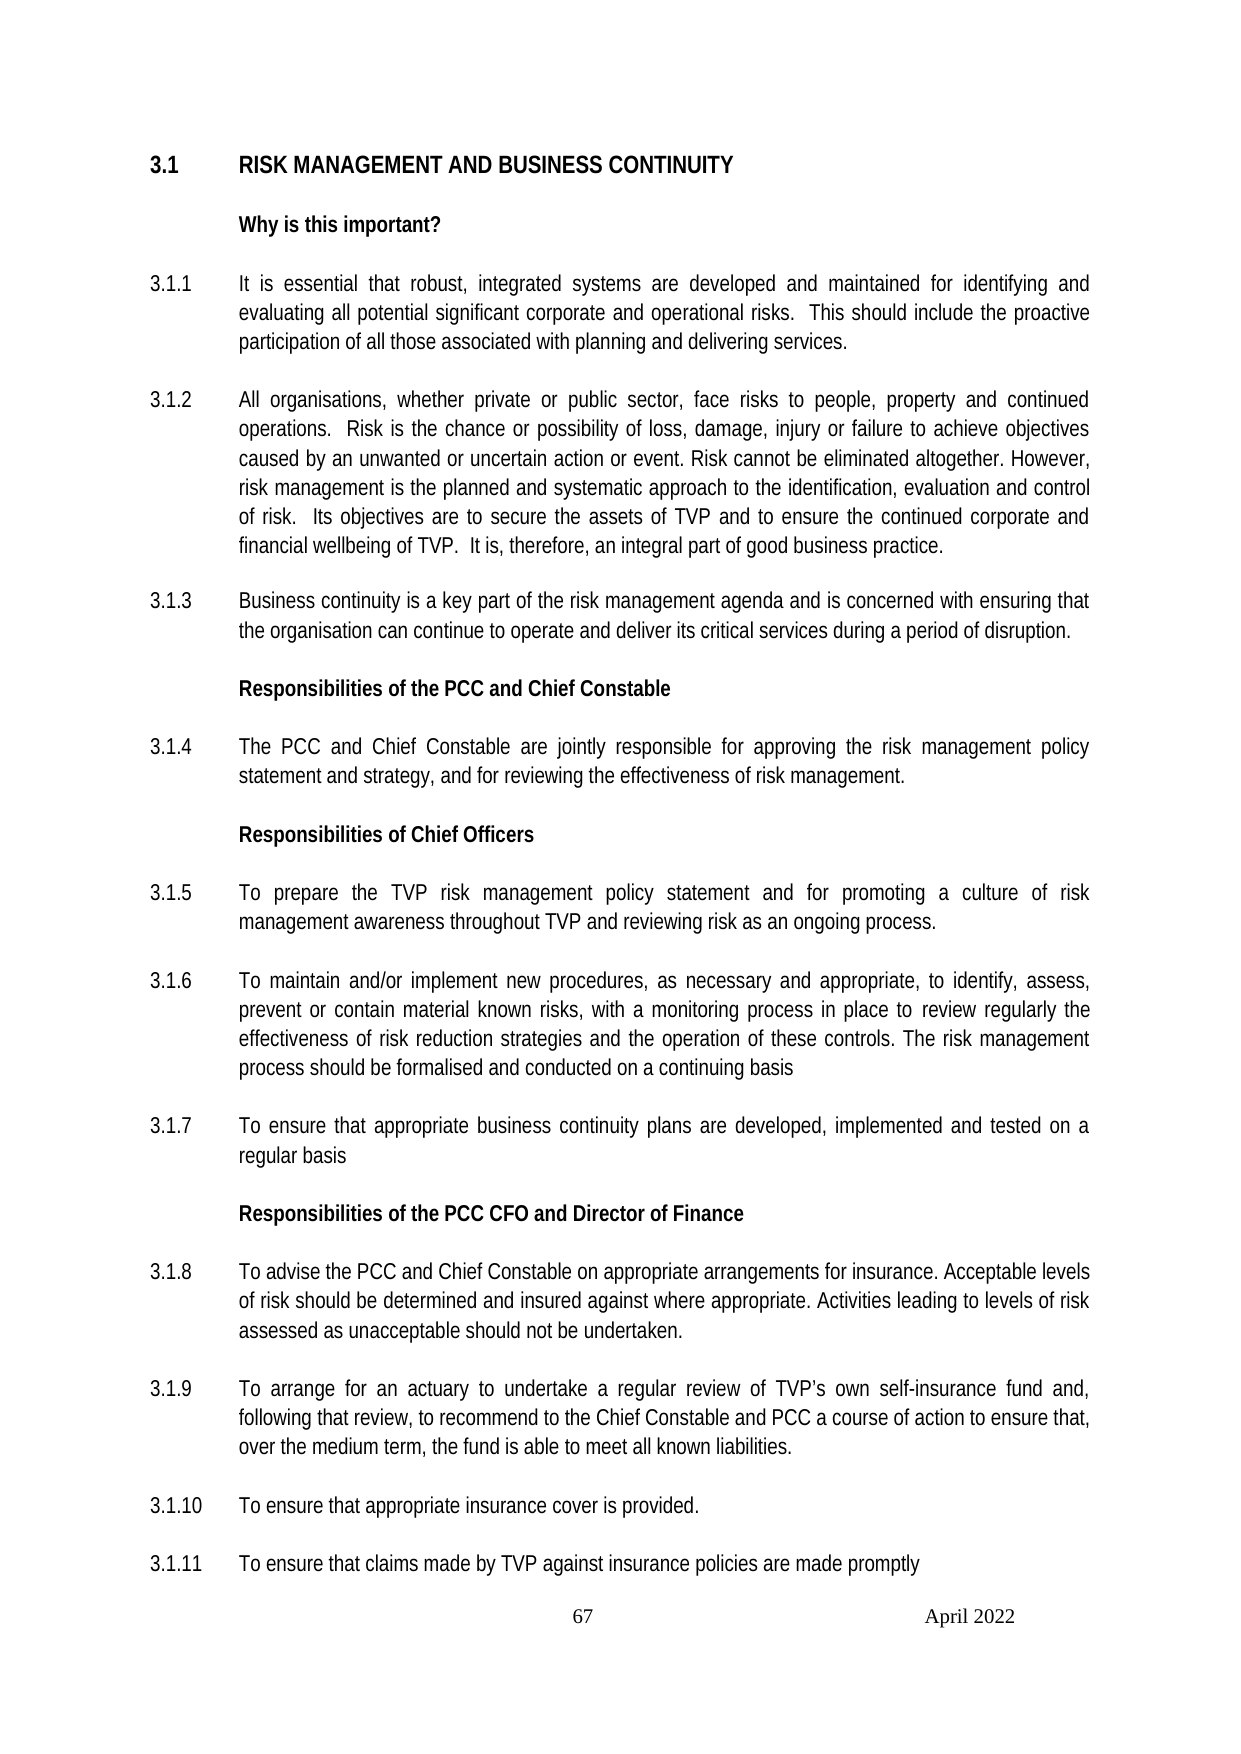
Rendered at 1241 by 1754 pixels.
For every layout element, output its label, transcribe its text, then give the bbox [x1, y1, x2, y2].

list It is essential that robust, integrated systems are developed and maintained for identifying and evaluating all potential significant corporate and operational risks. This should include the proactive participation of all those associated with planning and delivering services. [150, 267, 1090, 354]
list To ensure that claims made by TVP against insurance policies are made promptly [150, 1547, 1090, 1576]
list To prepare the TVP risk management policy statement and for promoting a culture of risk management awareness throughout TVP and reviewing risk as an ongoing process. [150, 876, 1090, 935]
list To arrange for an actuary to undertake a regular review of TVP’s own self-insurance fund and, following that review, to recommend to the Chief Constable and PCC a course of action to ensure that, over the medium term, the fund is able to meet all known liabilities. [150, 1372, 1090, 1460]
list To advise the PCC and Chief Constable on appropriate arrangements for insurance. Acceptable levels of risk should be determined and insured against where appropriate. Activities leading to levels of risk assessed as unacceptable should not be undertaken. [150, 1256, 1090, 1343]
list To maintain and/or implement new procedures, as necessary and appropriate, to identify, assess, prevent or contain material known risks, with a monitoring process in place to review regularly the effectiveness of risk reduction strategies and the operation of these controls. The risk management process should be formalised and conducted on a continuing basis [150, 964, 1090, 1081]
text 3.1 RISK MANAGEMENT AND BUSINESS CONTINUITY [150, 150, 1090, 179]
list To ensure that appropriate insurance cover is provided. [150, 1489, 1090, 1518]
text Responsibilities of the PCC and Chief Constable [150, 672, 1090, 701]
list All organisations, whether private or public sector, face risks to people, property and continued operations. Risk is the chance or possibility of loss, damage, injury or failure to achieve objectives caused by an unwanted or uncertain action or event. Risk cannot be eliminated altogether. However, risk management is the planned and systematic approach to the identification, evaluation and control of risk. Its objectives are to secure the assets of TVP and to ensure the continued corporate and financial wellbeing of TVP. It is, therefore, an integral part of good business practice. [150, 383, 1090, 558]
text Why is this important? [239, 208, 1090, 237]
text Responsibilities of the PCC CFO and Director of Finance [150, 1197, 1090, 1226]
list The PCC and Chief Constable are jointly responsible for approving the risk management policy statement and strategy, and for reviewing the effectiveness of risk management. [150, 731, 1090, 789]
list Business continuity is a key part of the risk management agenda and is concerned with ensuring that the organisation can continue to operate and deliver its critical services during a period of disruption. [150, 585, 1090, 643]
text Responsibilities of Chief Officers [225, 818, 1090, 847]
list To ensure that appropriate business continuity plans are developed, implemented and tested on a regular basis [150, 1110, 1090, 1168]
